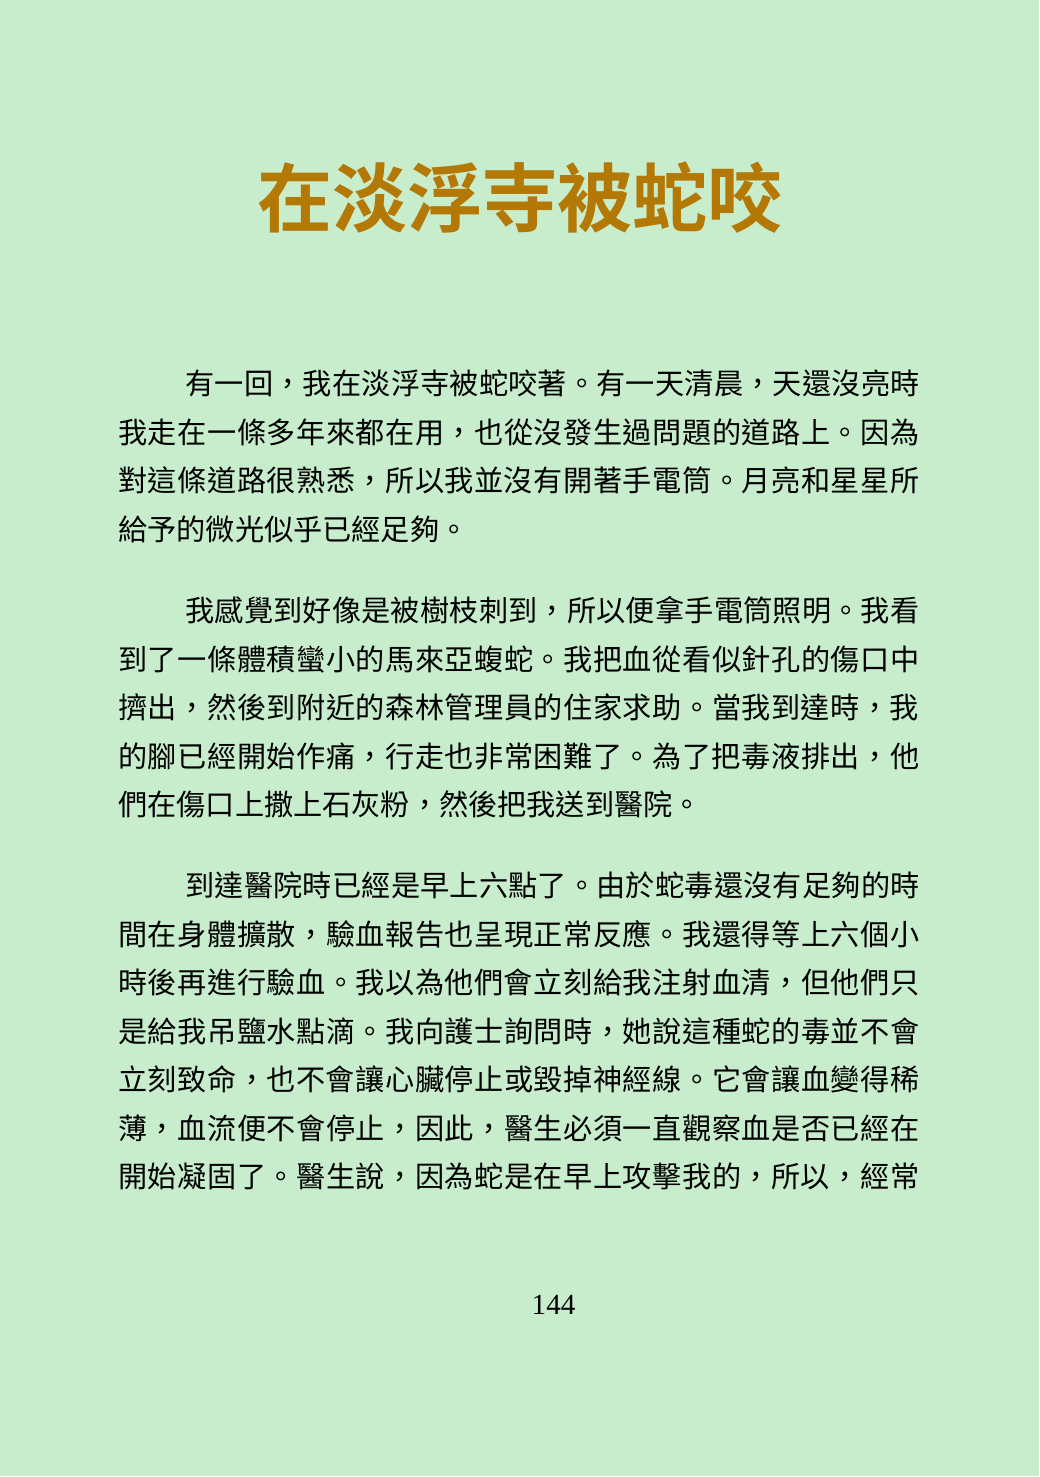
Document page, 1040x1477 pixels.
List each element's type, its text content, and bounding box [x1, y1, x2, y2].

text 有一回，我在淡浮寺被蛇咬著。有一天清晨，天還沒亮時，我走在一條多年來都在用，也從沒發生過問題的道路上。因為對這條道路很熟悉，所以我並沒有開著手電筒。月亮和星星所給予的微光似乎已經足夠。 [118, 361, 921, 549]
subtitle 在淡浮寺被蛇咬 [118, 139, 921, 248]
text 到達醫院時已經是早上六點了。由於蛇毒還沒有足夠的時間在身體擴散，驗血報告也呈現正常反應。我還得等上六個小時後再進行驗血。我以為他們會立刻給我注射血清，但他們只是給我吊鹽水點滴。我向護士詢問時，她說這種蛇的毒並不會立刻致命，也不會讓心臟停止或毀掉神經線。它會讓血變得稀薄，血流便不會停止，因此，醫生必須一直觀察血是否已經在開始凝固了。醫生說，因為蛇是在早上攻擊我的，所以，經常 [118, 863, 921, 1196]
text 我感覺到好像是被樹枝刺到，所以便拿手電筒照明。我看到了一條體積蠻小的馬來亞蝮蛇。我把血從看似針孔的傷口中擠出，然後到附近的森林管理員的住家求助。當我到達時，我的腳已經開始作痛，行走也非常困難了。為了把毒液排出，他們在傷口上撒上石灰粉，然後把我送到醫院。 [118, 587, 921, 824]
